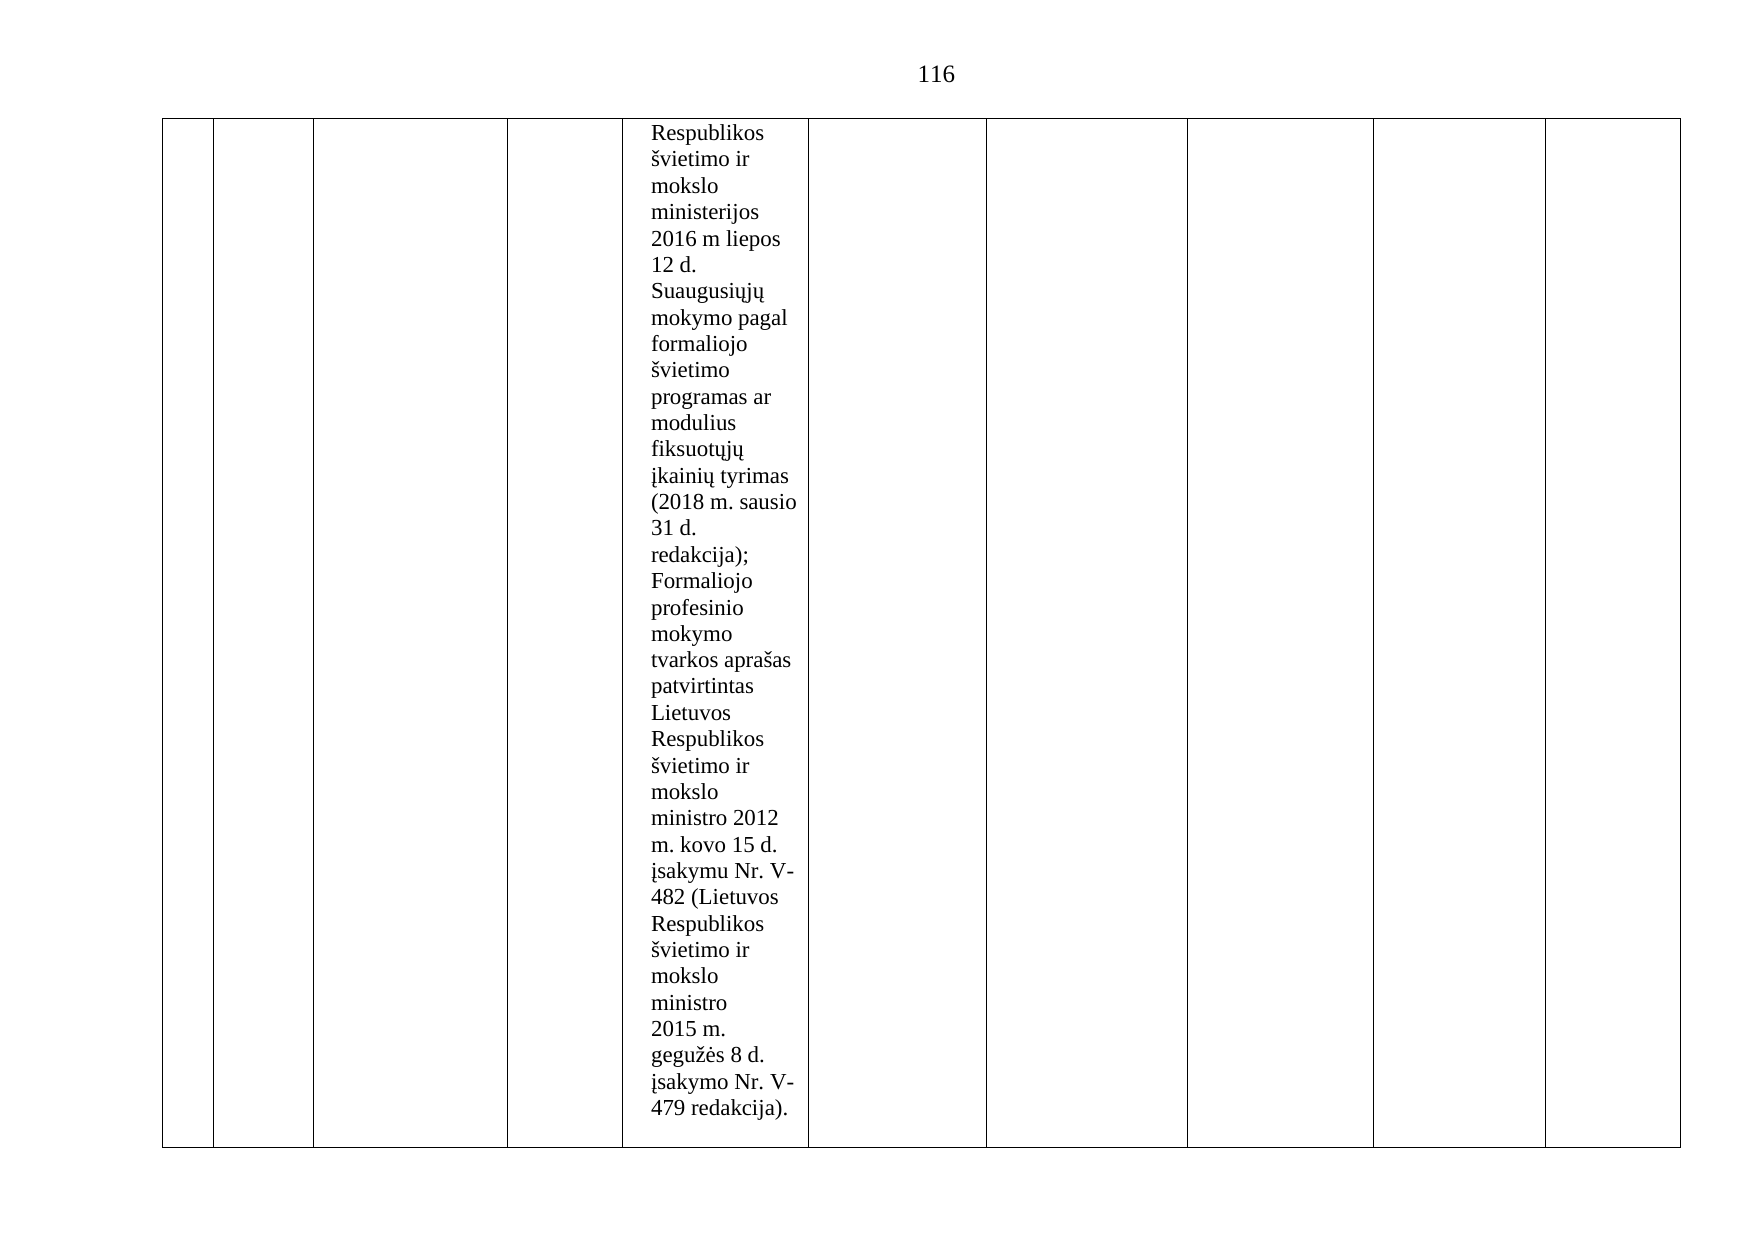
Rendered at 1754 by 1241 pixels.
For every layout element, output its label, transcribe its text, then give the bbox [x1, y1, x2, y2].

table_cell [1188, 119, 1373, 1147]
table_cell [163, 119, 213, 1147]
table_cell [1546, 119, 1680, 1147]
table_cell [987, 119, 1187, 1147]
table_cell [1374, 119, 1545, 1147]
table_cell [809, 119, 986, 1147]
table_cell [314, 119, 507, 1147]
table_cell [508, 119, 622, 1147]
table_cell Respublikos švietimo ir mokslo ministerijos 2016 m liepos 12 d. Suaugusiųjų mokymo pagal formaliojo švietimo programas ar modulius fiksuotųjų įkainių tyrimas (2018 m. sausio 31 d. redakcija); Formaliojo profesinio mokymo tvarkos aprašas patvirtintas Lietuvos Respublikos švietimo ir mokslo ministro 2012 m. kovo 15 d. įsakymu Nr. V-482 (Lietuvos Respublikos švietimo ir mokslo ministro 2015 m. gegužės 8 d. įsakymo Nr. V-479 redakcija). [623, 119, 808, 1147]
table_cell [214, 119, 313, 1147]
